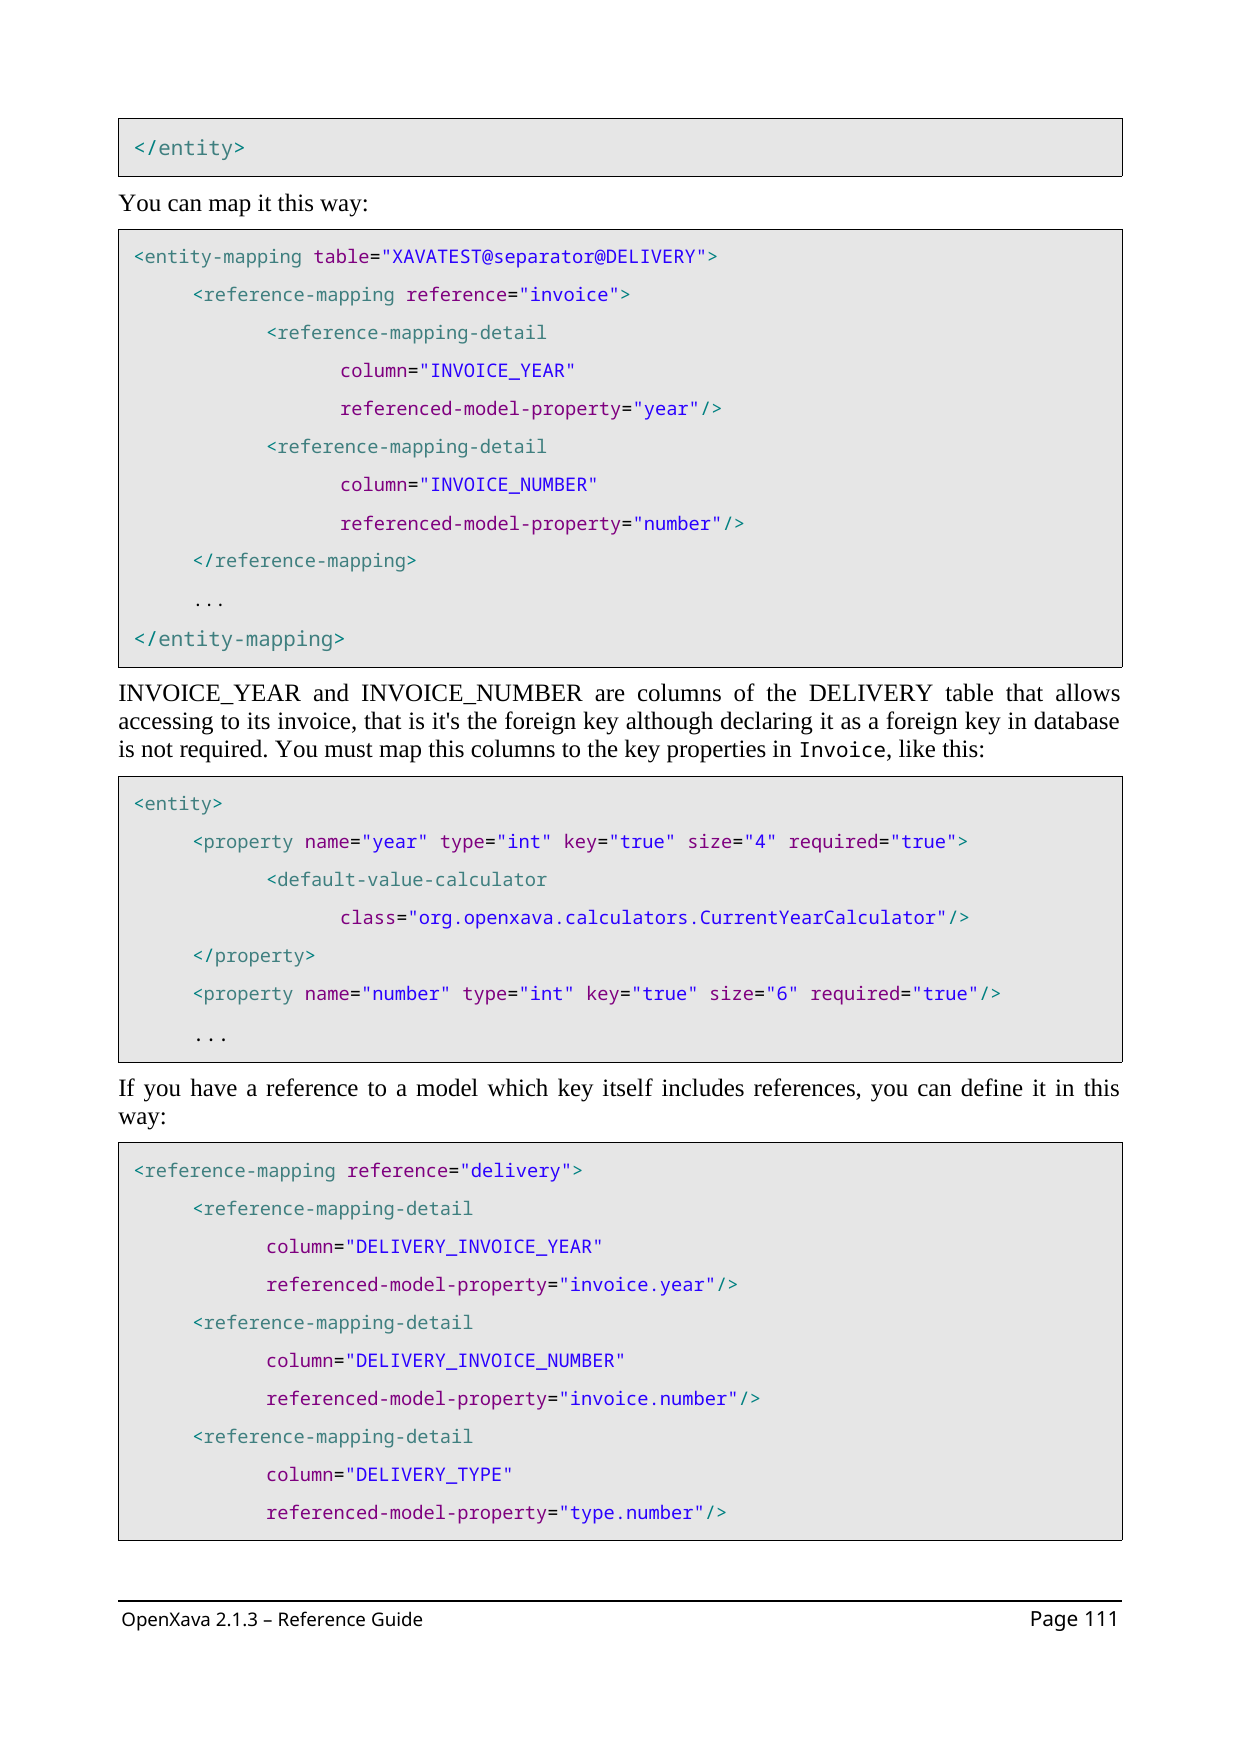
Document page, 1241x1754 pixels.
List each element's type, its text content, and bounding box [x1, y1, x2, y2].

text <reference-mapping reference="invoice"> [119, 267, 1122, 305]
text <reference-mapping-detail [119, 1408, 1122, 1446]
text <reference-mapping-detail [119, 1294, 1122, 1332]
text class="org.openxava.calculators.CurrentYearCalculator"/> [119, 890, 1122, 928]
text <default-value-calculator [119, 852, 1122, 890]
text <reference-mapping-detail [119, 419, 1122, 457]
text referenced-model-property="invoice.number"/> [119, 1370, 1122, 1408]
text <reference-mapping-detail [119, 1180, 1122, 1218]
text <property name="number" type="int" key="true" size="6" required="true"/> [119, 966, 1122, 1004]
text column="INVOICE_NUMBER" [119, 457, 1122, 495]
text <entity> [119, 777, 1122, 814]
text </entity-mapping> [119, 609, 1122, 667]
text ... [119, 1004, 1122, 1062]
text </reference-mapping> [119, 533, 1122, 571]
text <entity-mapping table="XAVATEST@separator@DELIVERY"> [119, 230, 1122, 267]
text </entity> [119, 119, 1122, 176]
text INVOICE_YEAR and INVOICE_NUMBER are columns of the DELIVERY table that allows accessing to its invoice, that is it's the foreign key although declaring it as a foreign key in database is not required. You must map this columns to the key properties in Invoice, like this: [118, 679, 1122, 763]
text column="DELIVERY_INVOICE_NUMBER" [119, 1332, 1122, 1370]
text ... [119, 571, 1122, 609]
text referenced-model-property="type.number"/> [119, 1484, 1122, 1540]
text <property name="year" type="int" key="true" size="4" required="true"> [119, 814, 1122, 852]
text You can map it this way: [118, 189, 1122, 216]
text <reference-mapping reference="delivery"> [119, 1143, 1122, 1180]
text column="DELIVERY_TYPE" [119, 1446, 1122, 1484]
text <reference-mapping-detail [119, 305, 1122, 343]
text referenced-model-property="invoice.year"/> [119, 1256, 1122, 1294]
text </property> [119, 928, 1122, 966]
text referenced-model-property="year"/> [119, 381, 1122, 419]
text column="INVOICE_YEAR" [119, 343, 1122, 381]
text If you have a reference to a model which key itself includes references, you can define it in this way: [118, 1074, 1122, 1130]
text column="DELIVERY_INVOICE_YEAR" [119, 1218, 1122, 1256]
text referenced-model-property="number"/> [119, 495, 1122, 533]
